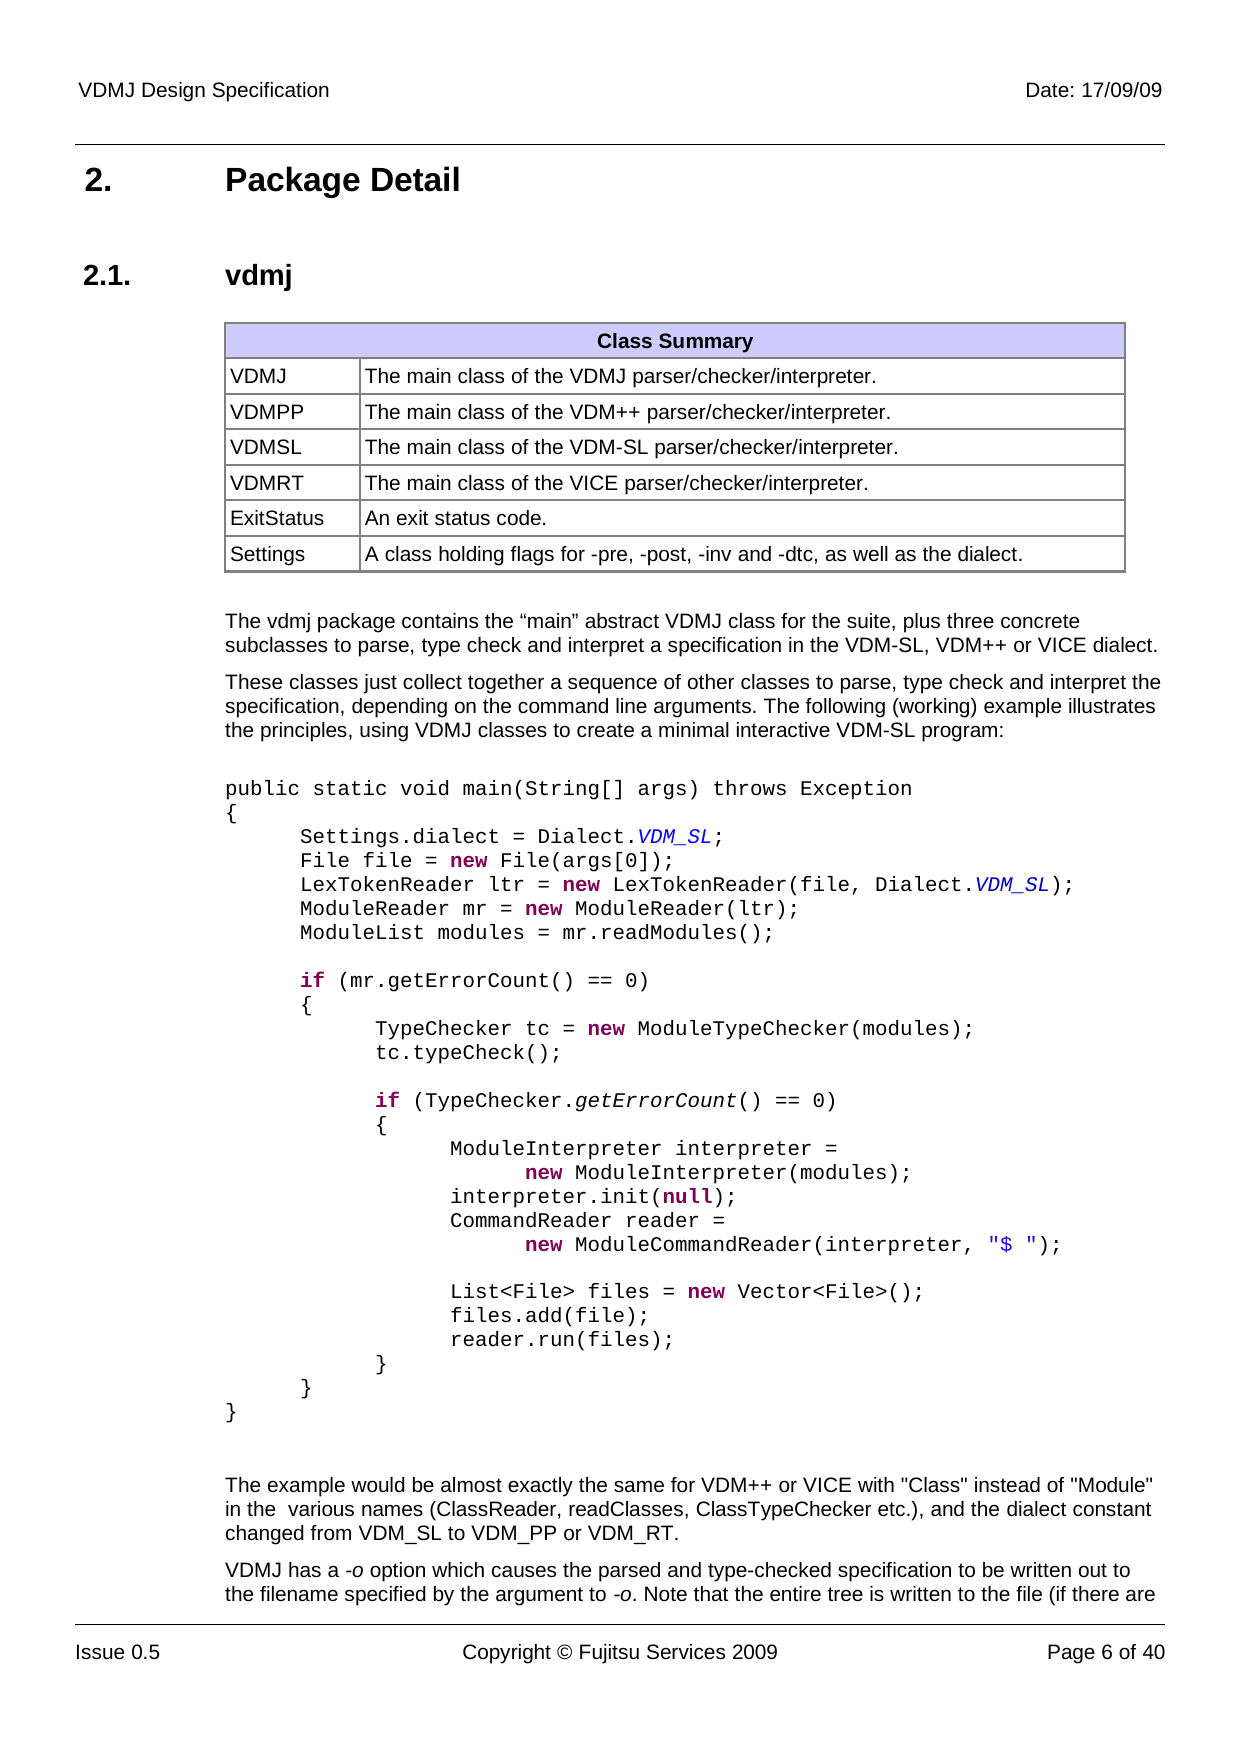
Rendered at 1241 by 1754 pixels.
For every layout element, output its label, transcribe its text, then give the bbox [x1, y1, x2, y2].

text } [225, 1377, 1165, 1401]
subtitle Package Detail [75, 160, 1165, 198]
text } [225, 1353, 1165, 1377]
text { [225, 802, 1165, 826]
text if (TypeChecker.getErrorCount() == 0) [225, 1090, 1165, 1114]
table_cell The main class of the VDM++ parser/checker/interpreter. [361, 395, 1124, 428]
table_cell Settings [226, 537, 359, 570]
table_cell VDMRT [226, 466, 359, 499]
text Settings.dialect = Dialect.VDM_SL; [225, 826, 1165, 850]
text VDMJ has a -o option which causes the parsed and type-checked specification to be written out to the filename specified by the argument to -o. Note that the entire tree is written to the file (if there are [225, 1558, 1165, 1606]
text { [225, 994, 1165, 1018]
subtitle vdmj [75, 258, 1165, 292]
text public static void main(String[] args) throws Exception [225, 778, 1165, 802]
text List<File> files = new Vector<File>(); [225, 1281, 1165, 1305]
text LexTokenReader ltr = new LexTokenReader(file, Dialect.VDM_SL); [225, 874, 1165, 898]
text TypeChecker tc = new ModuleTypeChecker(modules); [225, 1018, 1165, 1042]
text The example would be almost exactly the same for VDM++ or VICE with "Class" instead of "Module" in the various names (ClassReader, readClasses, ClassTypeChecker etc.), and the dialect constant changed from VDM_SL to VDM_PP or VDM_RT. [225, 1473, 1165, 1545]
text new ModuleCommandReader(interpreter, "$ "); [225, 1233, 1165, 1257]
text tc.typeCheck(); [225, 1042, 1165, 1066]
text reader.run(files); [225, 1329, 1165, 1353]
table_cell VDMPP [226, 395, 359, 428]
table_cell The main class of the VDMJ parser/checker/interpreter. [361, 359, 1124, 393]
text interpreter.init(null); [225, 1186, 1165, 1209]
text if (mr.getErrorCount() == 0) [225, 970, 1165, 994]
text new ModuleInterpreter(modules); [225, 1162, 1165, 1186]
text ModuleReader mr = new ModuleReader(ltr); [225, 898, 1165, 922]
table_cell The main class of the VICE parser/checker/interpreter. [361, 466, 1124, 499]
table_cell The main class of the VDM-SL parser/checker/interpreter. [361, 430, 1124, 464]
table_cell VDMJ [226, 359, 359, 393]
table_header Class Summary [226, 324, 1124, 357]
text File file = new File(args[0]); [225, 850, 1165, 874]
table_cell VDMSL [226, 430, 359, 464]
text files.add(file); [225, 1305, 1165, 1329]
text The vdmj package contains the “main” abstract VDMJ class for the suite, plus three concrete subclasses to parse, type check and interpret a specification in the VDM-SL, VDM++ or VICE dialect. [225, 609, 1165, 657]
table_cell ExitStatus [226, 501, 359, 535]
text ModuleInterpreter interpreter = [225, 1138, 1165, 1162]
text } [225, 1401, 1165, 1425]
table_cell A class holding flags for -pre, -post, -inv and -dtc, as well as the dialect. [361, 537, 1124, 570]
text CommandReader reader = [225, 1209, 1165, 1233]
text { [225, 1114, 1165, 1138]
text ModuleList modules = mr.readModules(); [225, 922, 1165, 946]
text These classes just collect together a sequence of other classes to parse, type check and interpret the specification, depending on the command line arguments. The following (working) example illustrates the principles, using VDMJ classes to create a minimal interactive VDM-SL program: [225, 670, 1165, 742]
table_cell An exit status code. [361, 501, 1124, 535]
